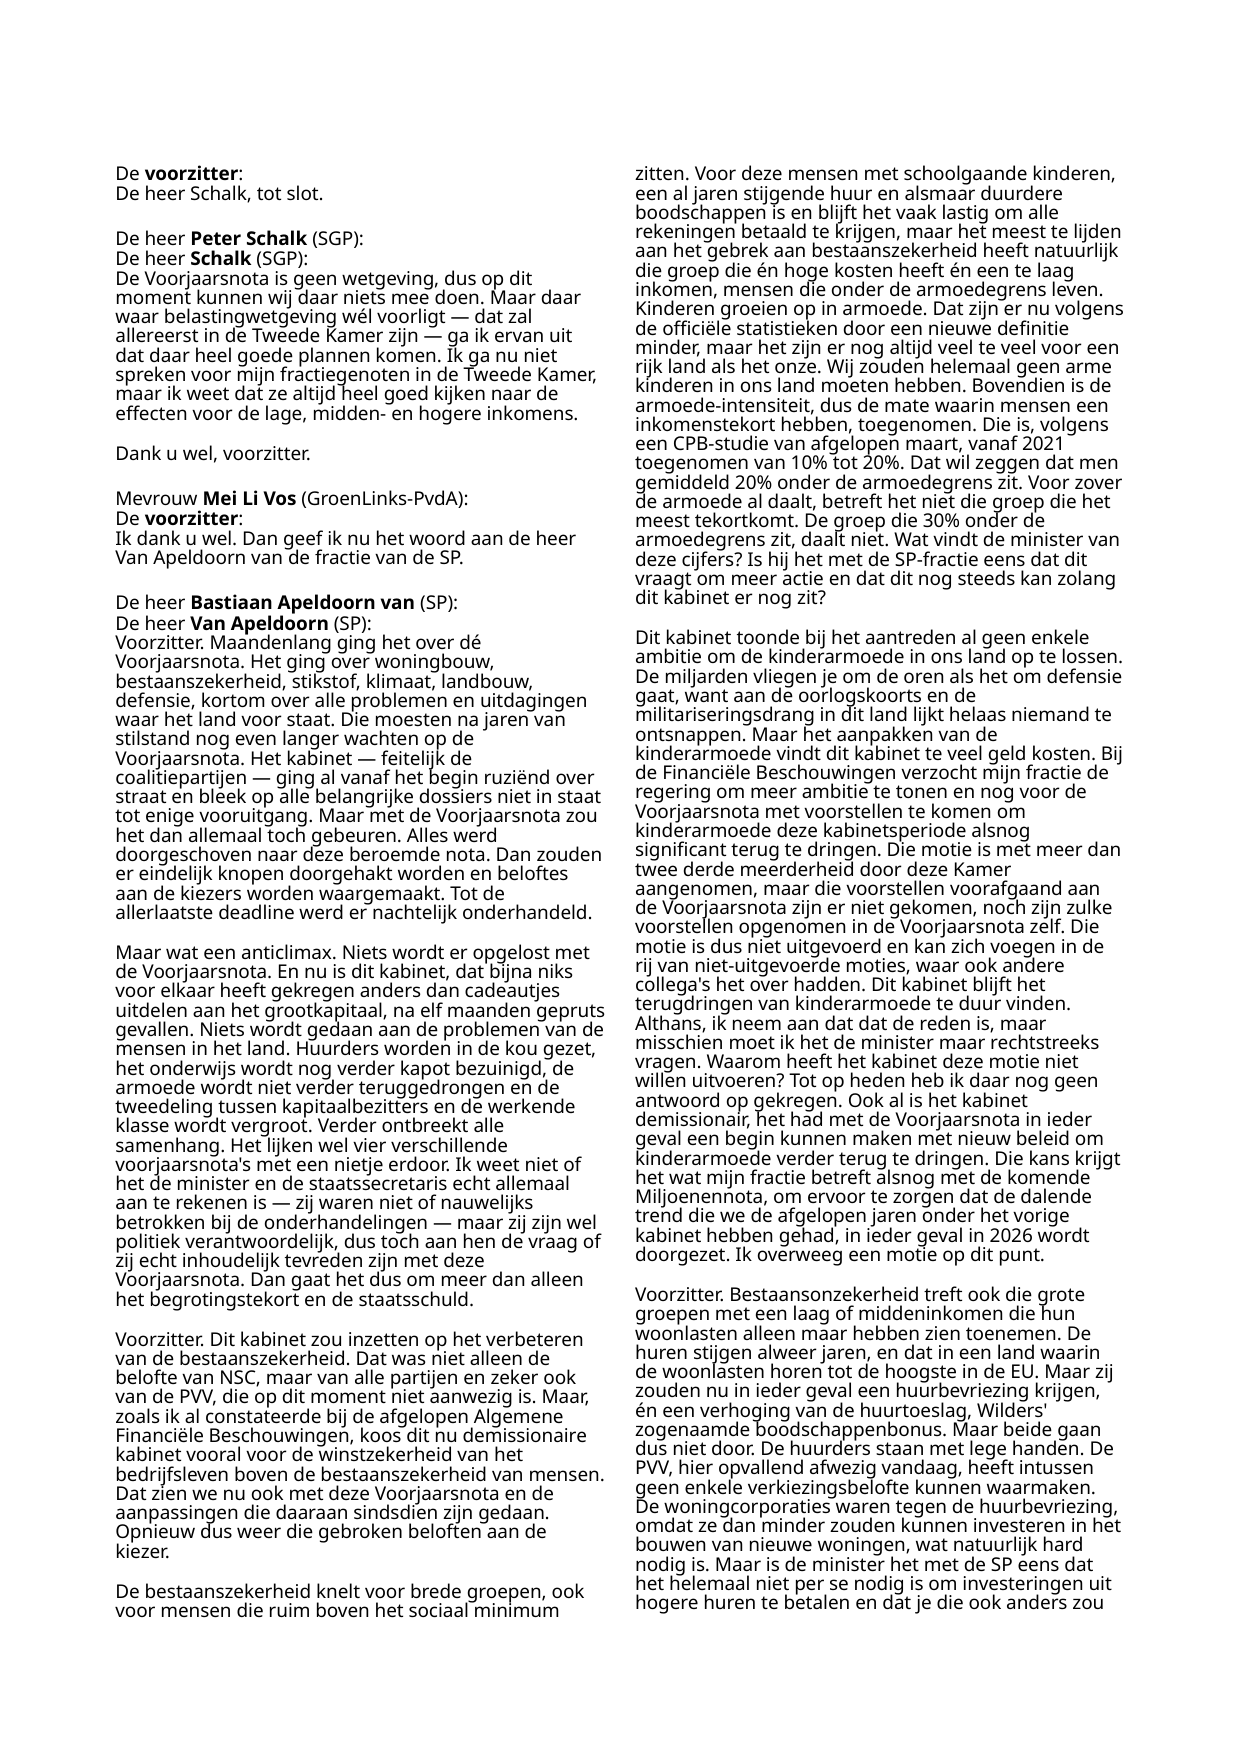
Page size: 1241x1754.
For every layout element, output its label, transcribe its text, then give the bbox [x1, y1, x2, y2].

text Voorzitter. Maandenlang ging het over dé Voorjaarsnota. Het ging over woningbouw, bestaanszekerheid, stikstof, klimaat, landbouw, defensie, kortom over alle problemen en uitdagingen waar het land voor staat. Die moesten na jaren van stilstand nog even langer wachten op de Voorjaarsnota. Het kabinet — feitelijk de coalitiepartijen — ging al vanaf het begin ruziënd over straat en bleek op alle belangrijke dossiers niet in staat tot enige vooruitgang. Maar met de Voorjaarsnota zou het dan allemaal toch gebeuren. Alles werd doorgeschoven naar deze beroemde nota. Dan zouden er eindelijk knopen doorgehakt worden en beloftes aan de kiezers worden waargemaakt. Tot de allerlaatste deadline werd er nachtelijk onderhandeld. [115, 634, 605, 923]
text De voorzitter: [115, 165, 605, 184]
text Voorzitter. Dit kabinet zou inzetten op het verbeteren van de bestaanszekerheid. Dat was niet alleen de belofte van NSC, maar van alle partijen en zeker ook van de PVV, die op dit moment niet aanwezig is. Maar, zoals ik al constateerde bij de afgelopen Algemene Financiële Beschouwingen, koos dit nu demissionaire kabinet vooral voor de winstzekerheid van het bedrijfsleven boven de bestaanszekerheid van mensen. Dat zien we nu ook met deze Voorjaarsnota en de aanpassingen die daaraan sindsdien zijn gedaan. Opnieuw dus weer die gebroken beloften aan de kiezer. [115, 1331, 605, 1562]
text Mevrouw Mei Li Vos (GroenLinks-PvdA): [115, 485, 605, 510]
text De heer Peter Schalk (SGP): [115, 225, 605, 250]
text De heer Schalk, tot slot. [115, 184, 605, 204]
text De heer Bastiaan Apeldoorn van (SP): [115, 589, 605, 615]
text De heer Schalk (SGP): [115, 250, 605, 270]
text De heer Van Apeldoorn (SP): [115, 615, 605, 634]
text Dank u wel, voorzitter. [115, 444, 605, 464]
text Maar wat een anticlimax. Niets wordt er opgelost met de Voorjaarsnota. En nu is dit kabinet, dat bijna niks voor elkaar heeft gekregen anders dan cadeautjes uitdelen aan het grootkapitaal, na elf maanden gepruts gevallen. Niets wordt gedaan aan de problemen van de mensen in het land. Huurders worden in de kou gezet, het onderwijs wordt nog verder kapot bezuinigd, de armoede wordt niet verder teruggedrongen en de tweedeling tussen kapitaalbezitters en de werkende klasse wordt vergroot. Verder ontbreekt alle samenhang. Het lijken wel vier verschillende voorjaarsnota's met een nietje erdoor. Ik weet niet of het de minister en de staatssecretaris echt allemaal aan te rekenen is — zij waren niet of nauwelijks betrokken bij de onderhandelingen — maar zij zijn wel politiek verantwoordelijk, dus toch aan hen de vraag of zij echt inhoudelijk tevreden zijn met deze Voorjaarsnota. Dan gaat het dus om meer dan alleen het begrotingstekort en de staatsschuld. [115, 944, 605, 1310]
text Voorzitter. Bestaansonzekerheid treft ook die grote groepen met een laag of middeninkomen die hun woonlasten alleen maar hebben zien toenemen. De huren stijgen alweer jaren, en dat in een land waarin de woonlasten horen tot de hoogste in de EU. Maar zij zouden nu in ieder geval een huurbevriezing krijgen, én een verhoging van de huurtoeslag, Wilders' zogenaamde boodschappenbonus. Maar beide gaan dus niet door. De huurders staan met lege handen. De PVV, hier opvallend afwezig vandaag, heeft intussen geen enkele verkiezingsbelofte kunnen waarmaken. De woningcorporaties waren tegen de huurbevriezing, omdat ze dan minder zouden kunnen investeren in het bouwen van nieuwe woningen, wat natuurlijk hard nodig is. Maar is de minister het met de SP eens dat het helemaal niet per se nodig is om investeringen uit hogere huren te betalen en dat je die ook anders zou [635, 1286, 1125, 1613]
text De bestaanszekerheid knelt voor brede groepen, ook voor mensen die ruim boven het sociaal minimum [115, 1583, 605, 1621]
text De voorzitter: [115, 510, 605, 530]
text Ik dank u wel. Dan geef ik nu het woord aan de heer Van Apeldoorn van de fractie van de SP. [115, 530, 605, 568]
text Dit kabinet toonde bij het aantreden al geen enkele ambitie om de kinderarmoede in ons land op te lossen. De miljarden vliegen je om de oren als het om defensie gaat, want aan de oorlogskoorts en de militariseringsdrang in dit land lijkt helaas niemand te ontsnappen. Maar het aanpakken van de kinderarmoede vindt dit kabinet te veel geld kosten. Bij de Financiële Beschouwingen verzocht mijn fractie de regering om meer ambitie te tonen en nog voor de Voorjaarsnota met voorstellen te komen om kinderarmoede deze kabinetsperiode alsnog significant terug te dringen. Die motie is met meer dan twee derde meerderheid door deze Kamer aangenomen, maar die voorstellen voorafgaand aan de Voorjaarsnota zijn er niet gekomen, noch zijn zulke voorstellen opgenomen in de Voorjaarsnota zelf. Die motie is dus niet uitgevoerd en kan zich voegen in de rij van niet-uitgevoerde moties, waar ook andere collega's het over hadden. Dit kabinet blijft het terugdringen van kinderarmoede te duur vinden. Althans, ik neem aan dat dat de reden is, maar misschien moet ik het de minister maar rechtstreeks vragen. Waarom heeft het kabinet deze motie niet willen uitvoeren? Tot op heden heb ik daar nog geen antwoord op gekregen. Ook al is het kabinet demissionair, het had met de Voorjaarsnota in ieder geval een begin kunnen maken met nieuw beleid om kinderarmoede verder terug te dringen. Die kans krijgt het wat mijn fractie betreft alsnog met de komende Miljoenennota, om ervoor te zorgen dat de dalende trend die we de afgelopen jaren onder het vorige kabinet hebben gehad, in ieder geval in 2026 wordt doorgezet. Ik overweeg een motie op dit punt. [635, 629, 1125, 1265]
text zitten. Voor deze mensen met schoolgaande kinderen, een al jaren stijgende huur en alsmaar duurdere boodschappen is en blijft het vaak lastig om alle rekeningen betaald te krijgen, maar het meest te lijden aan het gebrek aan bestaanszekerheid heeft natuurlijk die groep die én hoge kosten heeft én een te laag inkomen, mensen die onder de armoedegrens leven. Kinderen groeien op in armoede. Dat zijn er nu volgens de officiële statistieken door een nieuwe definitie minder, maar het zijn er nog altijd veel te veel voor een rijk land als het onze. Wij zouden helemaal geen arme kinderen in ons land moeten hebben. Bovendien is de armoede-intensiteit, dus de mate waarin mensen een inkomenstekort hebben, toegenomen. Die is, volgens een CPB-studie van afgelopen maart, vanaf 2021 toegenomen van 10% tot 20%. Dat wil zeggen dat men gemiddeld 20% onder de armoedegrens zit. Voor zover de armoede al daalt, betreft het niet die groep die het meest tekortkomt. De groep die 30% onder de armoedegrens zit, daalt niet. Wat vindt de minister van deze cijfers? Is hij het met de SP-fractie eens dat dit vraagt om meer actie en dat dit nog steeds kan zolang dit kabinet er nog zit? [635, 165, 1125, 608]
text De Voorjaarsnota is geen wetgeving, dus op dit moment kunnen wij daar niets mee doen. Maar daar waar belastingwetgeving wél voorligt — dat zal allereerst in de Tweede Kamer zijn — ga ik ervan uit dat daar heel goede plannen komen. Ik ga nu niet spreken voor mijn fractiegenoten in de Tweede Kamer, maar ik weet dat ze altijd heel goed kijken naar de effecten voor de lage, midden- en hogere inkomens. [115, 270, 605, 424]
